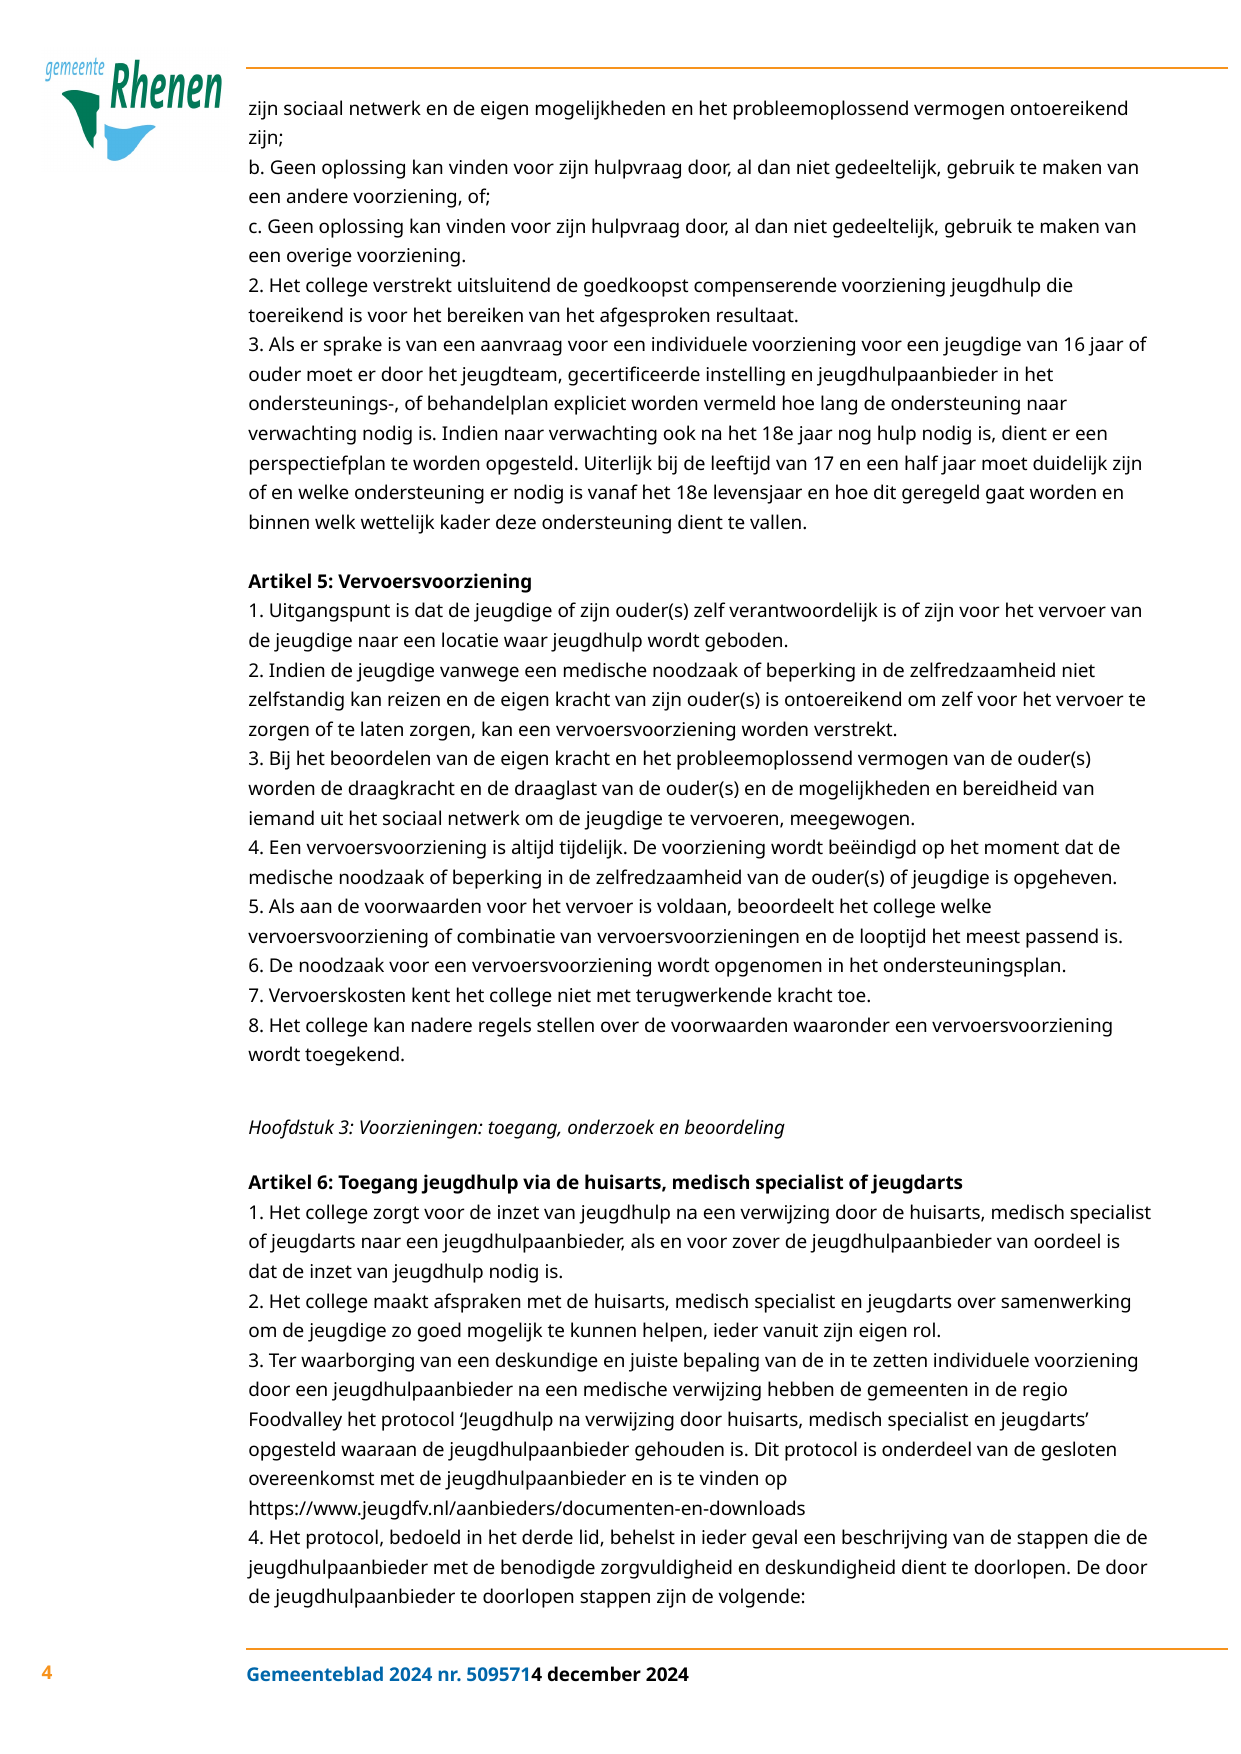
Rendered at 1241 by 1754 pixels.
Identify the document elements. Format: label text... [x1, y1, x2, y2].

text b. Geen oplossing kan vinden voor zijn hulpvraag door, al dan niet gedeeltelijk, gebruik te maken van een andere voorziening, of; [248, 154, 1152, 209]
text 4. Een vervoersvoorziening is altijd tijdelijk. De voorziening wordt beëindigd op het moment dat de medische noodzaak of beperking in de zelfredzaamheid van de ouder(s) of jeugdige is opgeheven. [248, 834, 1152, 890]
text Artikel 6: Toegang jeugdhulp via de huisarts, medisch specialist of jeugdarts [248, 1169, 1152, 1195]
text 5. Als aan de voorwaarden voor het vervoer is voldaan, beoordeelt het college welke vervoersvoorziening of combinatie van vervoersvoorzieningen en de looptijd het meest passend is. [248, 893, 1152, 949]
text 6. De noodzaak voor een vervoersvoorziening wordt opgenomen in het ondersteuningsplan. [248, 953, 1152, 978]
text 3. Bij het beoordelen van de eigen kracht en het probleemoplossend vermogen van de ouder(s) worden de draagkracht en de draaglast van de ouder(s) en de mogelijkheden en bereidheid van iemand uit het sociaal netwerk om de jeugdige te vervoeren, meegewogen. [248, 746, 1152, 831]
text 8. Het college kan nadere regels stellen over de voorwaarden waaronder een vervoersvoorziening wordt toegekend. [248, 1012, 1152, 1067]
text 4. Het protocol, bedoeld in het derde lid, behelst in ieder geval een beschrijving van de stappen die de jeugdhulpaanbieder met de benodigde zorgvuldigheid en deskundigheid dient te doorlopen. De door de jeugdhulpaanbieder te doorlopen stappen zijn de volgende: [248, 1524, 1152, 1609]
text 7. Vervoerskosten kent het college niet met terugwerkende kracht toe. [248, 982, 1152, 1008]
text Artikel 5: Vervoersvoorziening [248, 568, 1152, 594]
text 1. Uitgangspunt is dat de jeugdige of zijn ouder(s) zelf verantwoordelijk is of zijn voor het vervoer van de jeugdige naar een locatie waar jeugdhulp wordt geboden. [248, 598, 1152, 653]
text 2. Het college maakt afspraken met de huisarts, medisch specialist en jeugdarts over samenwerking om de jeugdige zo goed mogelijk te kunnen helpen, ieder vanuit zijn eigen rol. [248, 1288, 1152, 1343]
text Hoofdstuk 3: Voorzieningen: toegang, onderzoek en beoordeling [248, 1114, 1152, 1140]
picture [41, 47, 231, 172]
text 3. Als er sprake is van een aanvraag voor een individuele voorziening voor een jeugdige van 16 jaar of ouder moet er door het jeugdteam, gecertificeerde instelling en jeugdhulpaanbieder in het ondersteunings-, of behandelplan expliciet worden vermeld hoe lang de ondersteuning naar verwachting nodig is. Indien naar verwachting ook na het 18e jaar nog hulp nodig is, dient er een perspectiefplan te worden opgesteld. Uiterlijk bij de leeftijd van 17 en een half jaar moet duidelijk zijn of en welke ondersteuning er nodig is vanaf het 18e levensjaar en hoe dit geregeld gaat worden en binnen welk wettelijk kader deze ondersteuning dient te vallen. [248, 331, 1152, 535]
text 2. Indien de jeugdige vanwege een medische noodzaak of beperking in de zelfredzaamheid niet zelfstandig kan reizen en de eigen kracht van zijn ouder(s) is ontoereikend om zelf voor het vervoer te zorgen of te laten zorgen, kan een vervoersvoorziening worden verstrekt. [248, 657, 1152, 742]
text 1. Het college zorgt voor de inzet van jeugdhulp na een verwijzing door de huisarts, medisch specialist of jeugdarts naar een jeugdhulpaanbieder, als en voor zover de jeugdhulpaanbieder van oordeel is dat de inzet van jeugdhulp nodig is. [248, 1199, 1152, 1284]
text zijn sociaal netwerk en de eigen mogelijkheden en het probleemoplossend vermogen ontoereikend zijn; [248, 95, 1152, 150]
text 2. Het college verstrekt uitsluitend de goedkoopst compenserende voorziening jeugdhulp die toereikend is voor het bereiken van het afgesproken resultaat. [248, 272, 1152, 328]
text c. Geen oplossing kan vinden voor zijn hulpvraag door, al dan niet gedeeltelijk, gebruik te maken van een overige voorziening. [248, 213, 1152, 268]
text 3. Ter waarborging van een deskundige en juiste bepaling van de in te zetten individuele voorziening door een jeugdhulpaanbieder na een medische verwijzing hebben de gemeenten in de regio Foodvalley het protocol ‘Jeugdhulp na verwijzing door huisarts, medisch specialist en jeugdarts’ opgesteld waaraan de jeugdhulpaanbieder gehouden is. Dit protocol is onderdeel van de gesloten overeenkomst met de jeugdhulpaanbieder en is te vinden op https://www.jeugdfv.nl/aanbieders/documenten-en-downloads [248, 1347, 1152, 1521]
